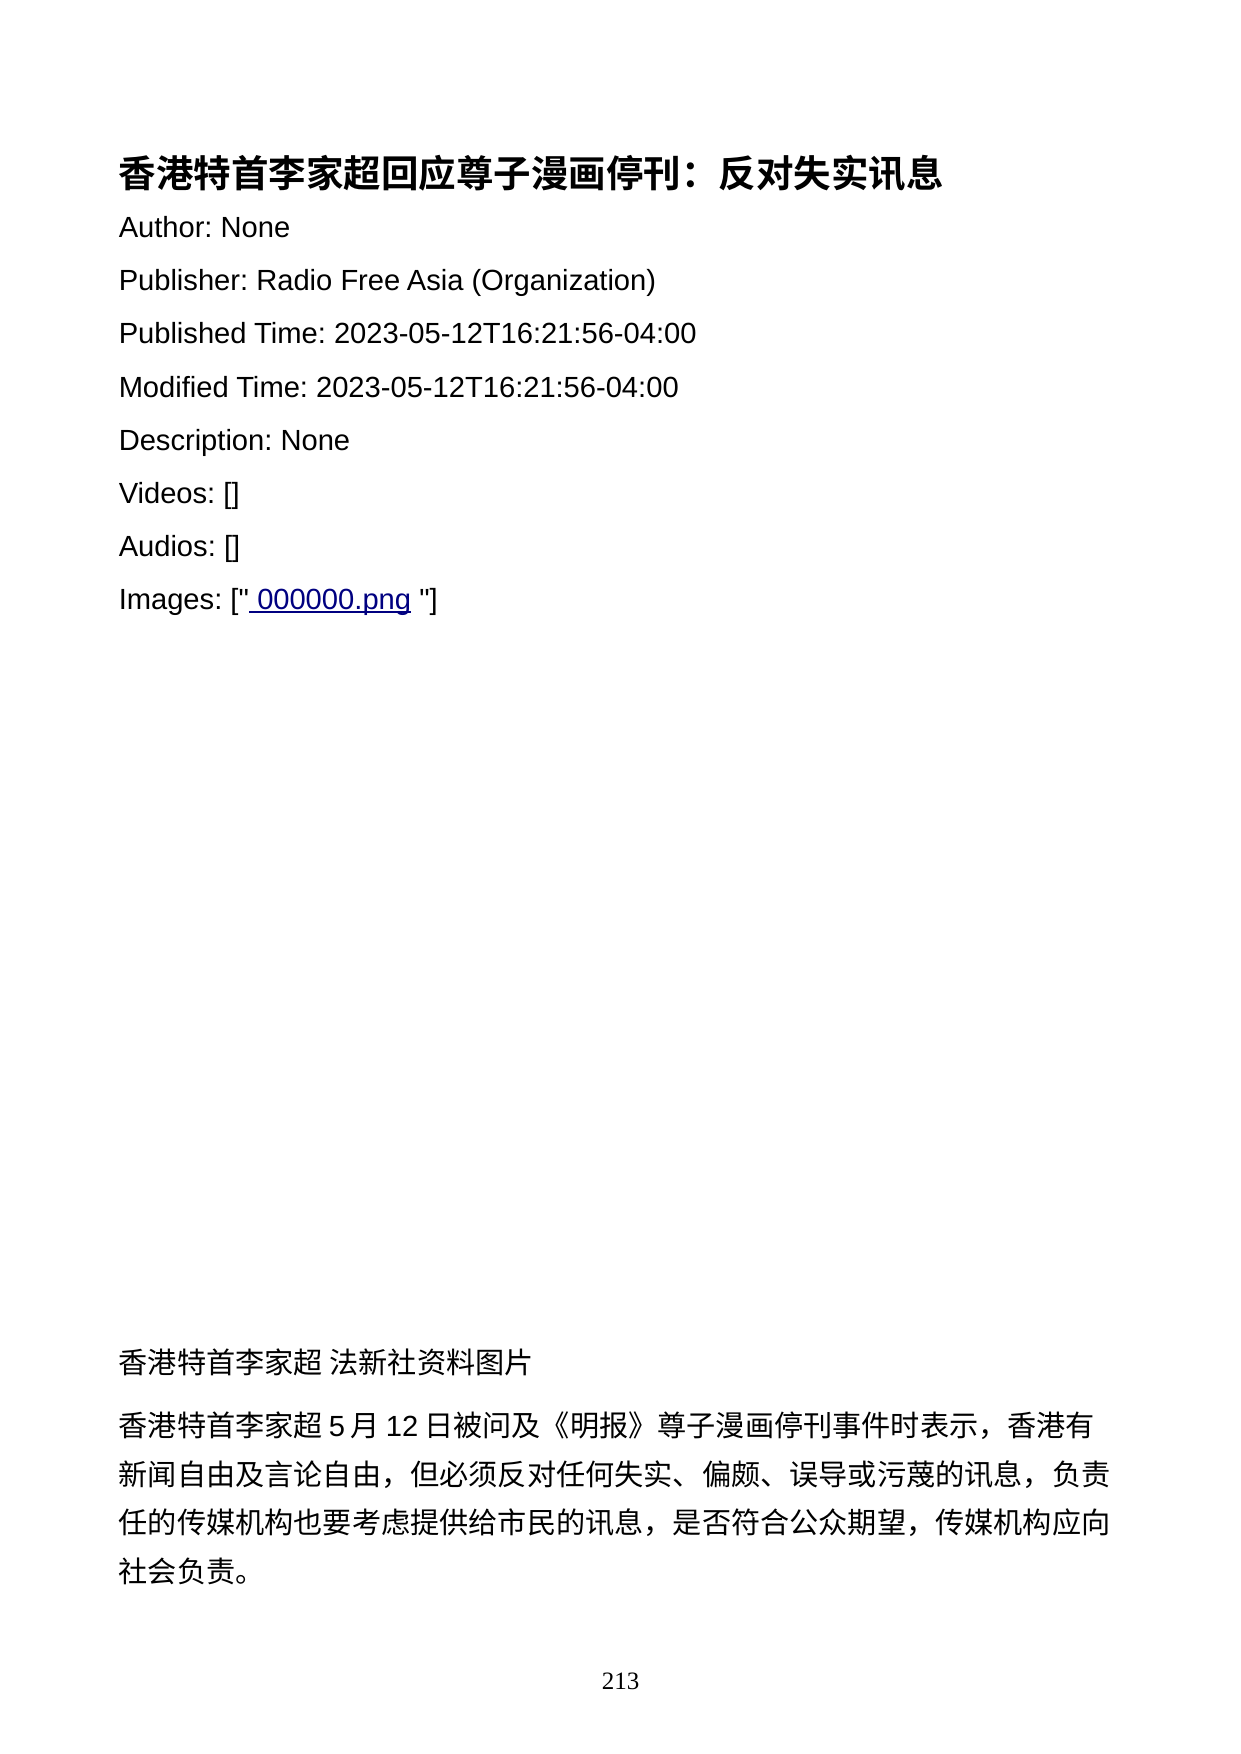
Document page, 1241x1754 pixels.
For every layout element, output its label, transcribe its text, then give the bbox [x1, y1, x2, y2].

text Publisher: Radio Free Asia (Organization) [118, 263, 1122, 297]
text Modified Time: 2023-05-12T16:21:56-04:00 [118, 370, 1122, 403]
text Author: None [118, 210, 1122, 244]
text Videos: [] [118, 476, 1122, 509]
subtitle 香港特首李家超回应尊子漫画停刊：反对失实讯息 [118, 143, 1122, 198]
text Published Time: 2023-05-12T16:21:56-04:00 [118, 317, 1122, 350]
text Audios: [] [118, 529, 1122, 563]
text Description: None [118, 423, 1122, 456]
text 香港特首李家超5月12日被问及《明报》尊子漫画停刊事件时表示，香港有新闻自由及言论自由，但必须反对任何失实、偏颇、误导或污蔑的讯息，负责任的传媒机构也要考虑提供给市民的讯息，是否符合公众期望，传媒机构应向社会负责。 [118, 1403, 1122, 1591]
text 香港特首李家超 法新社资料图片 [118, 635, 1122, 1382]
text Images: [" 000000.png "] [118, 582, 1122, 616]
